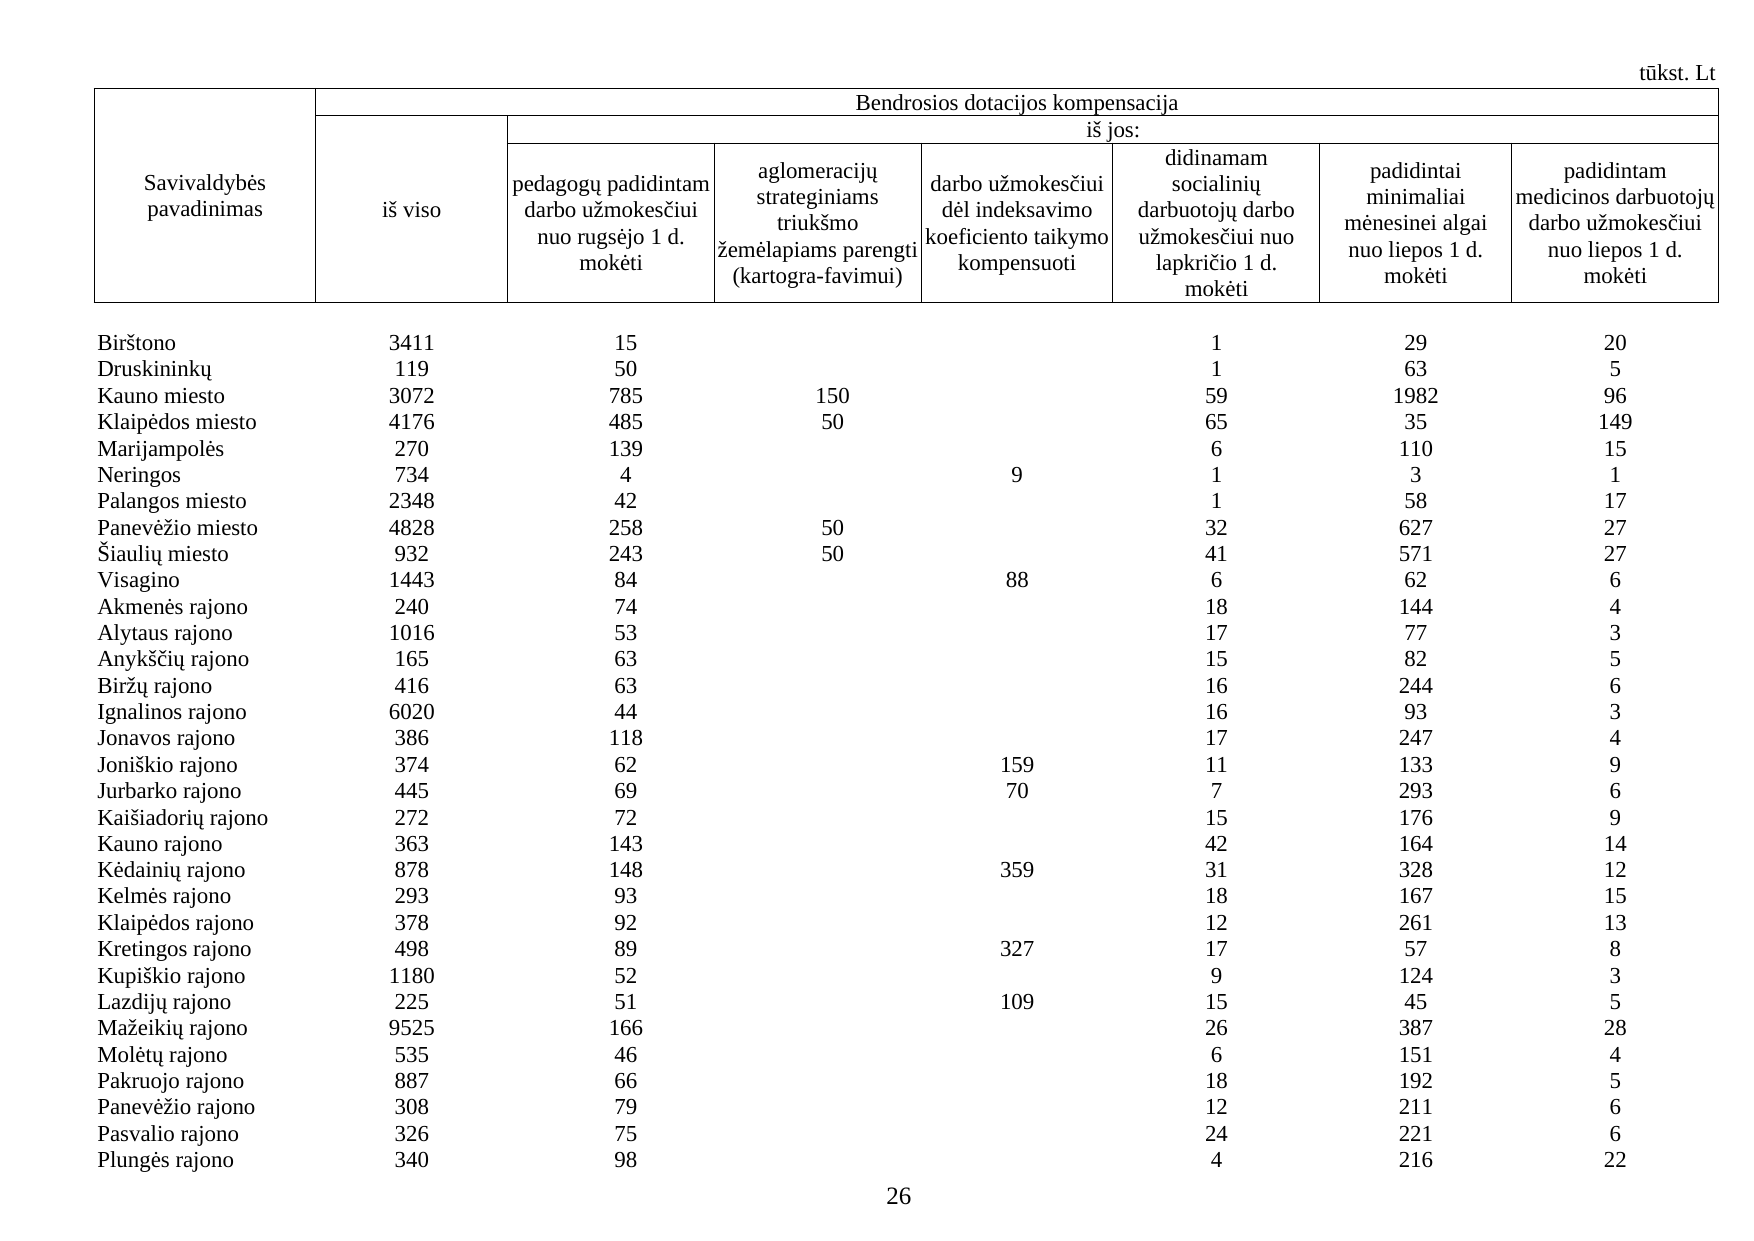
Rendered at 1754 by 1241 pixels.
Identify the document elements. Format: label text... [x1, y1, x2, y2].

table_cell 88 [921, 566, 1113, 593]
table_cell [921, 1120, 1113, 1146]
table_cell 247 [1320, 725, 1512, 751]
table_cell 4176 [316, 408, 507, 434]
table_cell 7 [1113, 777, 1319, 803]
table_cell [921, 356, 1113, 382]
table_cell Anykščių rajono [94, 645, 316, 672]
table_cell Kupiškio rajono [94, 962, 316, 988]
table_cell 29 [1320, 329, 1512, 356]
table_cell 4 [1113, 1146, 1319, 1172]
table_cell 50 [744, 540, 921, 566]
table_cell [744, 356, 921, 382]
table_cell 165 [316, 645, 507, 672]
table_cell darbo užmokesčiui dėl indeksavimo koeficiento taikymo kompensuoti [922, 144, 1112, 302]
table_cell Klaipėdos miesto [94, 408, 316, 434]
table_cell 272 [316, 804, 507, 830]
table_cell 26 [1113, 1014, 1319, 1041]
table_cell 387 [1320, 1014, 1512, 1041]
table_cell 15 [1113, 645, 1319, 672]
table_cell [921, 1014, 1113, 1041]
table_cell Plungės rajono [94, 1146, 316, 1172]
table_cell 72 [508, 804, 744, 830]
table_cell 1016 [316, 619, 507, 645]
table_cell 12 [1113, 1094, 1319, 1120]
table_cell [921, 1094, 1113, 1120]
table_cell Šiaulių miesto [94, 540, 316, 566]
table_cell 16 [1113, 698, 1319, 724]
table_cell 82 [1320, 645, 1512, 672]
table_cell padidintai minimaliai mėnesinei algai nuo liepos 1 d. mokėti [1320, 144, 1511, 302]
table_cell 35 [1320, 408, 1512, 434]
table_cell 164 [1320, 830, 1512, 856]
table_cell 57 [1320, 935, 1512, 962]
table_cell 93 [1320, 698, 1512, 724]
table_cell 124 [1320, 962, 1512, 988]
table_cell 1 [1113, 329, 1319, 356]
table_cell Kelmės rajono [94, 883, 316, 909]
table_cell 328 [1320, 856, 1512, 883]
table_cell [744, 461, 921, 487]
table_cell [921, 619, 1113, 645]
table_cell Lazdijų rajono [94, 988, 316, 1014]
table_cell 119 [316, 356, 507, 382]
table_cell 340 [316, 1146, 507, 1172]
table_cell [744, 777, 921, 803]
table_cell [744, 725, 921, 751]
table_header [921, 59, 1113, 88]
table_cell 1443 [316, 566, 507, 593]
table_cell [744, 909, 921, 935]
table_cell 15 [1113, 988, 1319, 1014]
table_cell [921, 698, 1113, 724]
table_cell 13 [1512, 909, 1718, 935]
table_cell [744, 487, 921, 514]
table_cell Jonavos rajono [94, 725, 316, 751]
table_cell 3072 [316, 382, 507, 408]
table_cell 70 [921, 777, 1113, 803]
table_cell 932 [316, 540, 507, 566]
table_cell [921, 487, 1113, 514]
table_cell 176 [1320, 804, 1512, 830]
table_cell 6 [1512, 672, 1718, 698]
table_cell 166 [508, 1014, 744, 1041]
table_cell [921, 329, 1113, 356]
table_cell iš jos: [508, 116, 1718, 143]
table_cell Savivaldybės pavadinimas [95, 89, 315, 302]
table_cell 3 [1320, 461, 1512, 487]
table_cell 109 [921, 988, 1113, 1014]
table_cell Pakruojo rajono [94, 1067, 316, 1093]
table_cell 12 [1512, 856, 1718, 883]
table_cell 374 [316, 751, 507, 777]
table_cell [744, 830, 921, 856]
table_cell 9 [1512, 804, 1718, 830]
table_cell 18 [1113, 1067, 1319, 1093]
table_cell 3 [1512, 619, 1718, 645]
table_cell 4 [1512, 725, 1718, 751]
table_header [94, 59, 316, 88]
table_cell 63 [508, 672, 744, 698]
table_cell 1982 [1320, 382, 1512, 408]
table_cell Kauno miesto [94, 382, 316, 408]
table_cell 143 [508, 830, 744, 856]
table_cell 4828 [316, 514, 507, 540]
table_cell 6 [1512, 566, 1718, 593]
table_cell 89 [508, 935, 744, 962]
table_cell [921, 1146, 1113, 1172]
table_cell 9 [921, 461, 1113, 487]
table_cell Birštono [94, 329, 316, 356]
table_cell [921, 962, 1113, 988]
table_cell 16 [1113, 672, 1319, 698]
table_header [1526, 59, 1615, 88]
table_cell 5 [1512, 645, 1718, 672]
table_cell [508, 303, 744, 329]
table_cell 75 [508, 1120, 744, 1146]
table_cell 53 [508, 619, 744, 645]
table_cell 41 [1113, 540, 1319, 566]
table_cell 150 [744, 382, 921, 408]
table_cell Klaipėdos rajono [94, 909, 316, 935]
table_cell 535 [316, 1041, 507, 1067]
table_cell 6 [1113, 435, 1319, 461]
table_cell [921, 909, 1113, 935]
table_cell 42 [508, 487, 744, 514]
table_cell 221 [1320, 1120, 1512, 1146]
table_cell Pasvalio rajono [94, 1120, 316, 1146]
table_cell 1 [1512, 461, 1718, 487]
table_cell 50 [744, 408, 921, 434]
table_cell 4 [1512, 593, 1718, 619]
table_cell [744, 856, 921, 883]
table_cell 27 [1512, 540, 1718, 566]
table_cell 139 [508, 435, 744, 461]
table_cell 167 [1320, 883, 1512, 909]
table_cell 216 [1320, 1146, 1512, 1172]
table_cell Kauno rajono [94, 830, 316, 856]
table_cell 9 [1113, 962, 1319, 988]
table_cell 15 [508, 329, 744, 356]
table_cell 445 [316, 777, 507, 803]
table_header [744, 59, 921, 88]
table_cell 498 [316, 935, 507, 962]
table_cell 571 [1320, 540, 1512, 566]
table_cell Panevėžio rajono [94, 1094, 316, 1120]
table_cell [744, 988, 921, 1014]
table_cell 192 [1320, 1067, 1512, 1093]
table_cell 98 [508, 1146, 744, 1172]
table_cell 62 [1320, 566, 1512, 593]
table_cell 18 [1113, 593, 1319, 619]
table_cell 84 [508, 566, 744, 593]
table_cell 878 [316, 856, 507, 883]
table_cell 293 [1320, 777, 1512, 803]
table_cell [744, 566, 921, 593]
table_cell 32 [1113, 514, 1319, 540]
table_cell [316, 303, 507, 329]
table_cell 386 [316, 725, 507, 751]
table_cell [744, 698, 921, 724]
table_cell 28 [1512, 1014, 1718, 1041]
table_cell [921, 672, 1113, 698]
table_cell Kėdainių rajono [94, 856, 316, 883]
table_cell 31 [1113, 856, 1319, 883]
table_cell [744, 645, 921, 672]
table_cell 14 [1512, 830, 1718, 856]
table_cell [744, 435, 921, 461]
table_cell [921, 645, 1113, 672]
table_cell 5 [1512, 356, 1718, 382]
table_cell 133 [1320, 751, 1512, 777]
table_cell Jurbarko rajono [94, 777, 316, 803]
table_cell 22 [1512, 1146, 1718, 1172]
table_cell 1 [1113, 356, 1319, 382]
table_cell 151 [1320, 1041, 1512, 1067]
table_cell Alytaus rajono [94, 619, 316, 645]
table_cell Akmenės rajono [94, 593, 316, 619]
table_cell 45 [1320, 988, 1512, 1014]
table_cell 243 [508, 540, 744, 566]
table_cell 65 [1113, 408, 1319, 434]
table_cell 270 [316, 435, 507, 461]
table_cell 12 [1113, 909, 1319, 935]
table_cell 17 [1113, 935, 1319, 962]
table_cell 1 [1113, 461, 1319, 487]
table_cell 1180 [316, 962, 507, 988]
table_cell [921, 1041, 1113, 1067]
table_cell 363 [316, 830, 507, 856]
table_cell [921, 804, 1113, 830]
table_cell 63 [508, 645, 744, 672]
table_cell 144 [1320, 593, 1512, 619]
table_cell [744, 593, 921, 619]
table_header [316, 59, 507, 88]
table_cell Mažeikių rajono [94, 1014, 316, 1041]
table_cell Palangos miesto [94, 487, 316, 514]
table_cell [744, 962, 921, 988]
table_cell 59 [1113, 382, 1319, 408]
table_cell 79 [508, 1094, 744, 1120]
table_cell 359 [921, 856, 1113, 883]
table_header [1113, 59, 1319, 88]
table_cell [744, 1014, 921, 1041]
table_cell 5 [1512, 1067, 1718, 1093]
table_cell [921, 725, 1113, 751]
table_cell 51 [508, 988, 744, 1014]
table_cell 17 [1512, 487, 1718, 514]
table_cell [744, 619, 921, 645]
table_cell 63 [1320, 356, 1512, 382]
table_cell 66 [508, 1067, 744, 1093]
table_cell Marijampolės [94, 435, 316, 461]
table_cell 258 [508, 514, 744, 540]
table_cell [1113, 303, 1319, 329]
table_cell 6020 [316, 698, 507, 724]
table_cell [921, 830, 1113, 856]
table_cell 8 [1512, 935, 1718, 962]
table_cell 118 [508, 725, 744, 751]
table_cell 52 [508, 962, 744, 988]
table_cell 293 [316, 883, 507, 909]
table_cell 42 [1113, 830, 1319, 856]
table_cell 5 [1512, 988, 1718, 1014]
table_cell 74 [508, 593, 744, 619]
table_cell 20 [1512, 329, 1718, 356]
table_cell [744, 672, 921, 698]
table_cell 225 [316, 988, 507, 1014]
table_cell 416 [316, 672, 507, 698]
table_cell 69 [508, 777, 744, 803]
table_cell 15 [1512, 883, 1718, 909]
table_cell 261 [1320, 909, 1512, 935]
table_cell 211 [1320, 1094, 1512, 1120]
table_cell 44 [508, 698, 744, 724]
table_cell Kretingos rajono [94, 935, 316, 962]
table_cell [744, 1094, 921, 1120]
table_cell 627 [1320, 514, 1512, 540]
table_cell 6 [1512, 777, 1718, 803]
table_cell 3411 [316, 329, 507, 356]
table_cell 6 [1512, 1094, 1718, 1120]
table_cell 96 [1512, 382, 1718, 408]
table_cell 2348 [316, 487, 507, 514]
table_cell 3 [1512, 962, 1718, 988]
table_cell 6 [1512, 1120, 1718, 1146]
table_cell 327 [921, 935, 1113, 962]
table_cell 9525 [316, 1014, 507, 1041]
table_cell Panevėžio miesto [94, 514, 316, 540]
table_cell [921, 883, 1113, 909]
table_cell 785 [508, 382, 744, 408]
table_cell [1320, 303, 1512, 329]
table_cell Neringos [94, 461, 316, 487]
table_cell [94, 303, 316, 329]
table_cell 1 [1113, 487, 1319, 514]
table_cell 62 [508, 751, 744, 777]
table_cell 9 [1512, 751, 1718, 777]
table_cell didinamam socialinių darbuotojų darbo užmokesčiui nuo lapkričio 1 d. mokėti [1113, 144, 1319, 302]
table_cell 148 [508, 856, 744, 883]
table_cell 110 [1320, 435, 1512, 461]
table_cell 15 [1113, 804, 1319, 830]
table_cell 3 [1512, 698, 1718, 724]
table_cell [921, 303, 1113, 329]
table_cell [921, 382, 1113, 408]
table_cell [744, 935, 921, 962]
table_cell Joniškio rajono [94, 751, 316, 777]
table_cell 17 [1113, 725, 1319, 751]
table_cell [921, 593, 1113, 619]
table_cell 6 [1113, 1041, 1319, 1067]
table_cell 326 [316, 1120, 507, 1146]
table_cell 240 [316, 593, 507, 619]
table_cell 159 [921, 751, 1113, 777]
table_cell 734 [316, 461, 507, 487]
table_cell Visagino [94, 566, 316, 593]
table_cell [921, 408, 1113, 434]
table_cell 887 [316, 1067, 507, 1093]
table_cell [744, 1067, 921, 1093]
table_cell [744, 329, 921, 356]
table_cell 6 [1113, 566, 1319, 593]
table_header tūkst. Lt [1615, 59, 1718, 88]
table_cell 92 [508, 909, 744, 935]
table_cell [921, 540, 1113, 566]
table_cell [744, 883, 921, 909]
table_cell 93 [508, 883, 744, 909]
table_cell pedagogų padidintam darbo užmokesčiui nuo rugsėjo 1 d. mokėti [508, 144, 714, 302]
table_cell 50 [744, 514, 921, 540]
table_cell Druskininkų [94, 356, 316, 382]
table_cell [1512, 303, 1718, 329]
table_cell [744, 804, 921, 830]
table_cell 4 [508, 461, 744, 487]
table_cell [744, 1041, 921, 1067]
table_cell 244 [1320, 672, 1512, 698]
table_cell 18 [1113, 883, 1319, 909]
table_cell 15 [1512, 435, 1718, 461]
table_cell 77 [1320, 619, 1512, 645]
table_cell aglomeracijų strateginiams triukšmo žemėlapiams parengti (kartogra-favimui) [715, 144, 921, 302]
table_cell 485 [508, 408, 744, 434]
table_cell iš viso [316, 116, 507, 302]
table_cell Biržų rajono [94, 672, 316, 698]
table_cell 50 [508, 356, 744, 382]
table_cell [744, 303, 921, 329]
table_cell [921, 435, 1113, 461]
table_cell padidintam medicinos darbuotojų darbo užmokesčiui nuo liepos 1 d. mokėti [1512, 144, 1718, 302]
table_cell 11 [1113, 751, 1319, 777]
table_header [508, 59, 744, 88]
table_cell [921, 1067, 1113, 1093]
table_cell Kaišiadorių rajono [94, 804, 316, 830]
table_cell Ignalinos rajono [94, 698, 316, 724]
table_cell 17 [1113, 619, 1319, 645]
table_cell [744, 1120, 921, 1146]
table_cell 308 [316, 1094, 507, 1120]
table_cell [744, 1146, 921, 1172]
table_header [1320, 59, 1526, 88]
table_cell 46 [508, 1041, 744, 1067]
table_cell [744, 751, 921, 777]
table_cell 378 [316, 909, 507, 935]
table_cell [921, 514, 1113, 540]
table_cell 58 [1320, 487, 1512, 514]
table_cell 24 [1113, 1120, 1319, 1146]
table_cell 4 [1512, 1041, 1718, 1067]
table_cell 149 [1512, 408, 1718, 434]
table_cell 27 [1512, 514, 1718, 540]
table_cell Bendrosios dotacijos kompensacija [316, 89, 1718, 115]
table_cell Molėtų rajono [94, 1041, 316, 1067]
